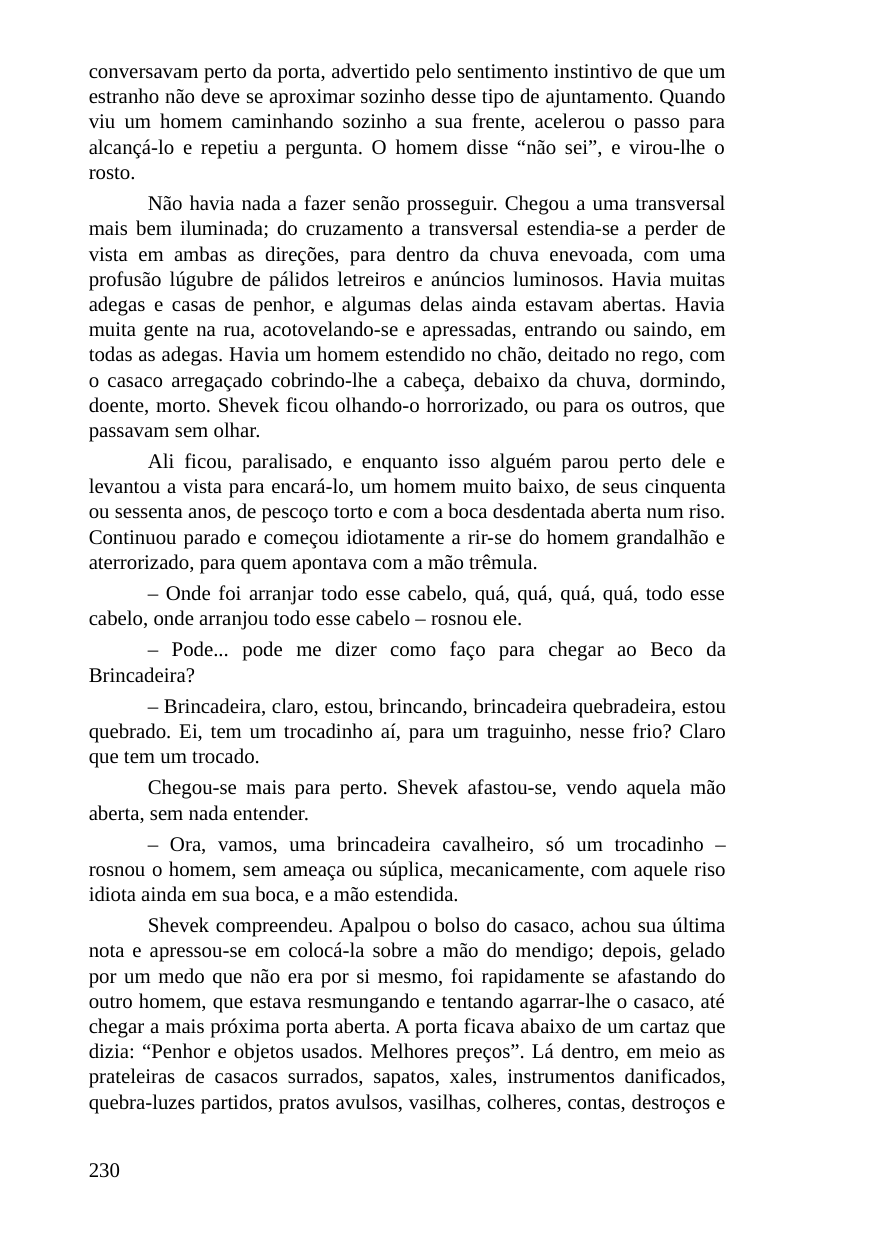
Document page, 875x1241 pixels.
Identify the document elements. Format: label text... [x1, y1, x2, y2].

text Não havia nada a fazer senão prosseguir. Chegou a uma transversal mais bem iluminada; do cruzamento a transversal estendia-se a perder de vista em ambas as direções, para dentro da chuva enevoada, com uma profusão lúgubre de pálidos letreiros e anúncios luminosos. Havia muitas adegas e casas de penhor, e algumas delas ainda estavam abertas. Havia muita gente na rua, acotovelando-se e apressadas, entrando ou saindo, em todas as adegas. Havia um homem estendido no chão, deitado no rego, com o casaco arregaçado cobrindo-lhe a cabeça, debaixo da chuva, dormindo, doente, morto. Shevek ficou olhando-o horrorizado, ou para os outros, que passavam sem olhar. [88, 191, 726, 442]
text – Onde foi arranjar todo esse cabelo, quá, quá, quá, quá, todo esse cabelo, onde arranjou todo esse cabelo – rosnou ele. [88, 581, 726, 630]
text Shevek compreendeu. Apalpou o bolso do casaco, achou sua última nota e apressou-se em colocá-la sobre a mão do mendigo; depois, gelado por um medo que não era por si mesmo, foi rapidamente se afastando do outro homem, que estava resmungando e tentando agarrar-lhe o casaco, até chegar a mais próxima porta aberta. A porta ficava abaixo de um cartaz que dizia: “Penhor e objetos usados. Melhores preços”. Lá dentro, em meio as prateleiras de casacos surrados, sapatos, xales, instrumentos danificados, quebra-luzes partidos, pratos avulsos, vasilhas, colheres, contas, destroços e [88, 913, 726, 1114]
text Ali ficou, paralisado, e enquanto isso alguém parou perto dele e levantou a vista para encará-lo, um homem muito baixo, de seus cinquenta ou sessenta anos, de pescoço torto e com a boca desdentada aberta num riso. Continuou parado e começou idiotamente a rir-se do homem grandalhão e aterrorizado, para quem apontava com a mão trêmula. [88, 449, 726, 574]
text conversavam perto da porta, advertido pelo sentimento instintivo de que um estranho não deve se aproximar sozinho desse tipo de ajuntamento. Quando viu um homem caminhando sozinho a sua frente, acelerou o passo para alcançá-lo e repetiu a pergunta. O homem disse “não sei”, e virou-lhe o rosto. [88, 59, 726, 184]
text – Ora, vamos, uma brincadeira cavalheiro, só um trocadinho – rosnou o homem, sem ameaça ou súplica, mecanicamente, com aquele riso idiota ainda em sua boca, e a mão estendida. [88, 832, 726, 906]
text – Brincadeira, claro, estou, brincando, brincadeira quebradeira, estou quebrado. Ei, tem um trocadinho aí, para um traguinho, nesse frio? Claro que tem um trocado. [88, 694, 726, 768]
text – Pode... pode me dizer como faço para chegar ao Beco da Brincadeira? [88, 637, 726, 687]
text Chegou-se mais para perto. Shevek afastou-se, vendo aquela mão aberta, sem nada entender. [88, 775, 726, 824]
